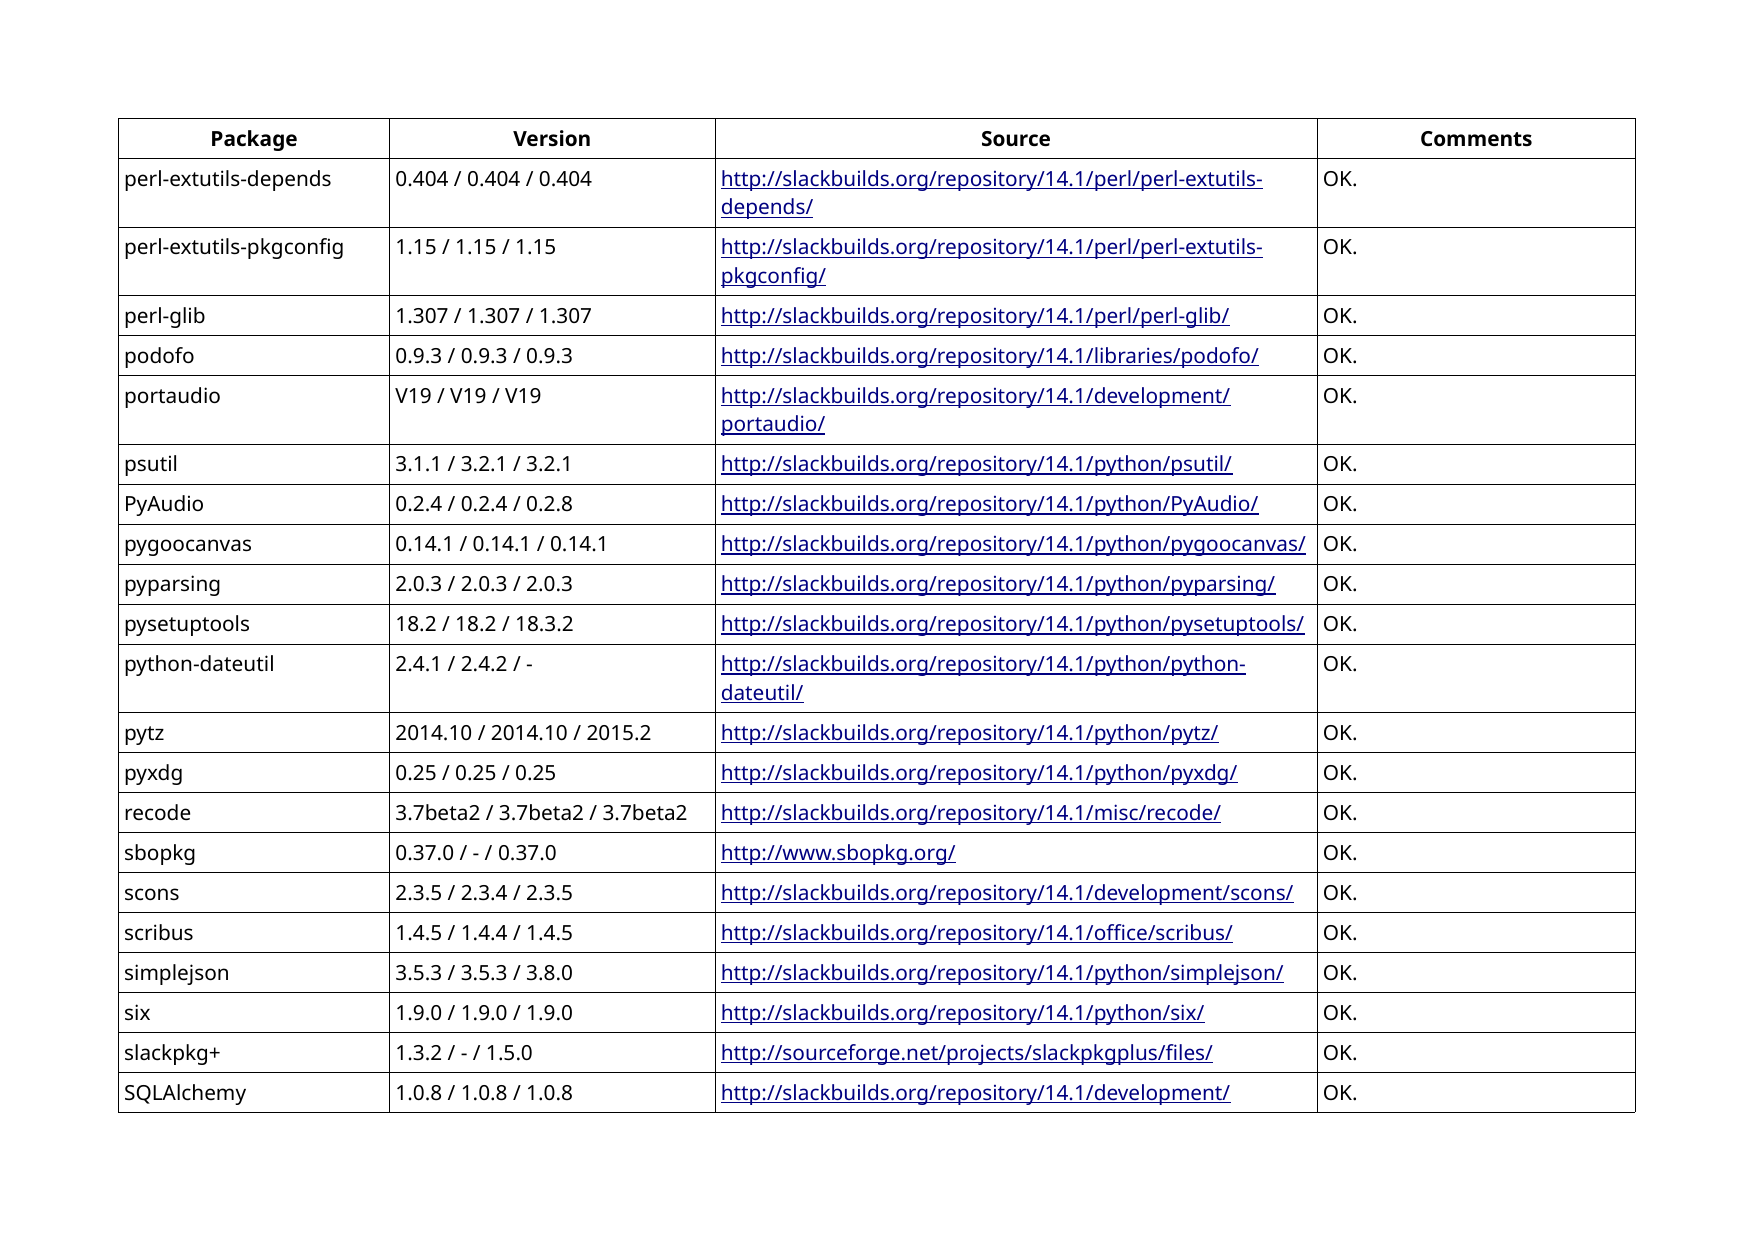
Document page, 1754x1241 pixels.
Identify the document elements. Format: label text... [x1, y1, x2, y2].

table_cell OK. [1318, 1073, 1635, 1112]
table_cell OK. [1318, 1033, 1635, 1072]
table_header Package [119, 119, 389, 158]
table_cell python-dateutil [119, 645, 389, 712]
table_cell OK. [1318, 485, 1635, 523]
table_cell OK. [1318, 645, 1635, 712]
table_cell http://slackbuilds.org/repository/14.1/python/pyparsing/ [716, 565, 1317, 603]
table_cell OK. [1318, 993, 1635, 1032]
table_cell OK. [1318, 376, 1635, 443]
table_cell http://slackbuilds.org/repository/14.1/python/python-dateutil/ [716, 645, 1317, 712]
table_cell 18.2 / 18.2 / 18.3.2 [390, 605, 715, 643]
table_cell 3.7beta2 / 3.7beta2 / 3.7beta2 [390, 793, 715, 832]
table_cell 2.0.3 / 2.0.3 / 2.0.3 [390, 565, 715, 603]
table_cell http://slackbuilds.org/repository/14.1/development/ [716, 1073, 1317, 1112]
table_header Comments [1318, 119, 1635, 158]
table_cell http://slackbuilds.org/repository/14.1/libraries/podofo/ [716, 336, 1317, 375]
table_cell http://slackbuilds.org/repository/14.1/perl/perl-extutils-pkgconfig/ [716, 228, 1317, 295]
table_cell pytz [119, 713, 389, 752]
table_cell 1.3.2 / - / 1.5.0 [390, 1033, 715, 1072]
table_cell 0.37.0 / - / 0.37.0 [390, 833, 715, 872]
table_cell psutil [119, 445, 389, 483]
table_cell recode [119, 793, 389, 832]
table_cell V19 / V19 / V19 [390, 376, 715, 443]
table_cell scribus [119, 913, 389, 952]
table_cell OK. [1318, 913, 1635, 952]
table_cell pyxdg [119, 753, 389, 792]
table_cell http://slackbuilds.org/repository/14.1/development/scons/ [716, 873, 1317, 912]
table_cell OK. [1318, 525, 1635, 563]
table_cell 0.404 / 0.404 / 0.404 [390, 159, 715, 227]
table_cell OK. [1318, 296, 1635, 335]
table_cell http://slackbuilds.org/repository/14.1/misc/recode/ [716, 793, 1317, 832]
table_cell OK. [1318, 793, 1635, 832]
table_cell http://sourceforge.net/projects/slackpkgplus/files/ [716, 1033, 1317, 1072]
table_cell 0.14.1 / 0.14.1 / 0.14.1 [390, 525, 715, 563]
table_cell 1.4.5 / 1.4.4 / 1.4.5 [390, 913, 715, 952]
table_cell portaudio [119, 376, 389, 443]
table_cell OK. [1318, 833, 1635, 872]
table_cell http://slackbuilds.org/repository/14.1/perl/perl-glib/ [716, 296, 1317, 335]
table_cell pyparsing [119, 565, 389, 603]
table_cell OK. [1318, 445, 1635, 483]
table_cell 2.4.1 / 2.4.2 / - [390, 645, 715, 712]
table_cell six [119, 993, 389, 1032]
table_cell 0.9.3 / 0.9.3 / 0.9.3 [390, 336, 715, 375]
table_cell http://www.sbopkg.org/ [716, 833, 1317, 872]
table_cell http://slackbuilds.org/repository/14.1/python/psutil/ [716, 445, 1317, 483]
table_cell OK. [1318, 713, 1635, 752]
table_cell 0.2.4 / 0.2.4 / 0.2.8 [390, 485, 715, 523]
table_cell OK. [1318, 605, 1635, 643]
table_header Version [390, 119, 715, 158]
table_cell http://slackbuilds.org/repository/14.1/python/simplejson/ [716, 953, 1317, 992]
table_cell http://slackbuilds.org/repository/14.1/development/portaudio/ [716, 376, 1317, 443]
table_cell 1.307 / 1.307 / 1.307 [390, 296, 715, 335]
table_cell 1.9.0 / 1.9.0 / 1.9.0 [390, 993, 715, 1032]
table_cell OK. [1318, 336, 1635, 375]
table_cell http://slackbuilds.org/repository/14.1/perl/perl-extutils-depends/ [716, 159, 1317, 227]
table_cell scons [119, 873, 389, 912]
table_cell OK. [1318, 159, 1635, 227]
table_cell simplejson [119, 953, 389, 992]
table_cell SQLAlchemy [119, 1073, 389, 1112]
table_cell http://slackbuilds.org/repository/14.1/python/pygoocanvas/ [716, 525, 1317, 563]
table_cell OK. [1318, 753, 1635, 792]
table_cell pysetuptools [119, 605, 389, 643]
table_cell http://slackbuilds.org/repository/14.1/python/PyAudio/ [716, 485, 1317, 523]
table_header Source [716, 119, 1317, 158]
table_cell perl-extutils-depends [119, 159, 389, 227]
table_cell pygoocanvas [119, 525, 389, 563]
table_cell 2.3.5 / 2.3.4 / 2.3.5 [390, 873, 715, 912]
table_cell OK. [1318, 953, 1635, 992]
table_cell slackpkg+ [119, 1033, 389, 1072]
table_cell 3.5.3 / 3.5.3 / 3.8.0 [390, 953, 715, 992]
table_cell 1.15 / 1.15 / 1.15 [390, 228, 715, 295]
table_cell OK. [1318, 565, 1635, 603]
table_cell 0.25 / 0.25 / 0.25 [390, 753, 715, 792]
table_cell perl-glib [119, 296, 389, 335]
table_cell OK. [1318, 228, 1635, 295]
table_cell OK. [1318, 873, 1635, 912]
table_cell http://slackbuilds.org/repository/14.1/python/six/ [716, 993, 1317, 1032]
table_cell podofo [119, 336, 389, 375]
table_cell 1.0.8 / 1.0.8 / 1.0.8 [390, 1073, 715, 1112]
table_cell PyAudio [119, 485, 389, 523]
table_cell 2014.10 / 2014.10 / 2015.2 [390, 713, 715, 752]
table_cell http://slackbuilds.org/repository/14.1/python/pyxdg/ [716, 753, 1317, 792]
table_cell sbopkg [119, 833, 389, 872]
table_cell 3.1.1 / 3.2.1 / 3.2.1 [390, 445, 715, 483]
table_cell http://slackbuilds.org/repository/14.1/python/pysetuptools/ [716, 605, 1317, 643]
table_cell http://slackbuilds.org/repository/14.1/python/pytz/ [716, 713, 1317, 752]
table_cell perl-extutils-pkgconfig [119, 228, 389, 295]
table_cell http://slackbuilds.org/repository/14.1/office/scribus/ [716, 913, 1317, 952]
